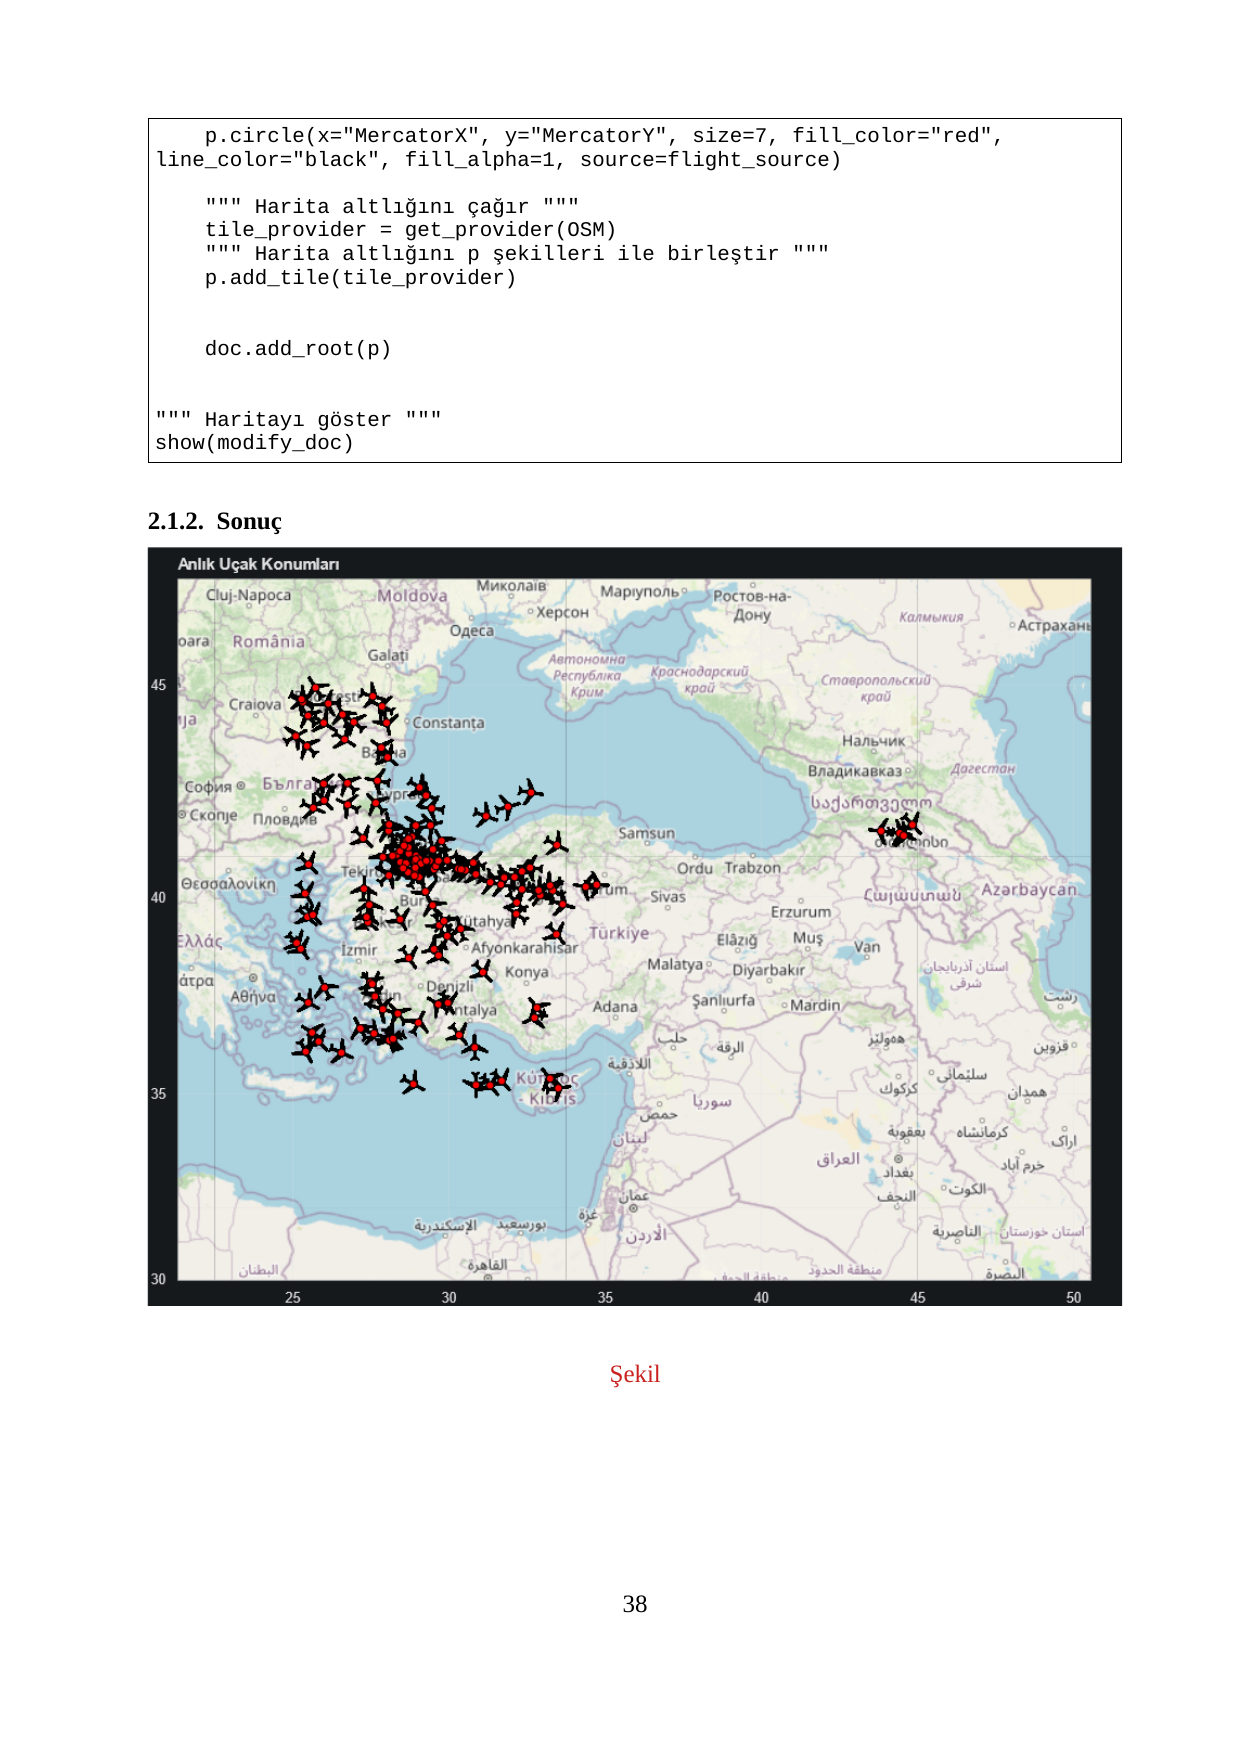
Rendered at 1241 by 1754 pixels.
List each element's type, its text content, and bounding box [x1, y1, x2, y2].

picture [147, 547, 1123, 1306]
text Şekil [148, 1359, 1122, 1388]
table_header p.circle(x="MercatorX", y="MercatorY", size=7, fill_color="red", line_color="black", fill_alpha=1, source=flight_source) """ Harita altlığını çağır """ tile_provider = get_provider(OSM) """ Harita altlığını p şekilleri ile birleştir """ p.add_tile(tile_provider) doc.add_root(p) """ Haritayı göster """ show(modify_doc) [149, 119, 1121, 462]
subtitle 2.1.2. Sonuç [148, 506, 1122, 535]
